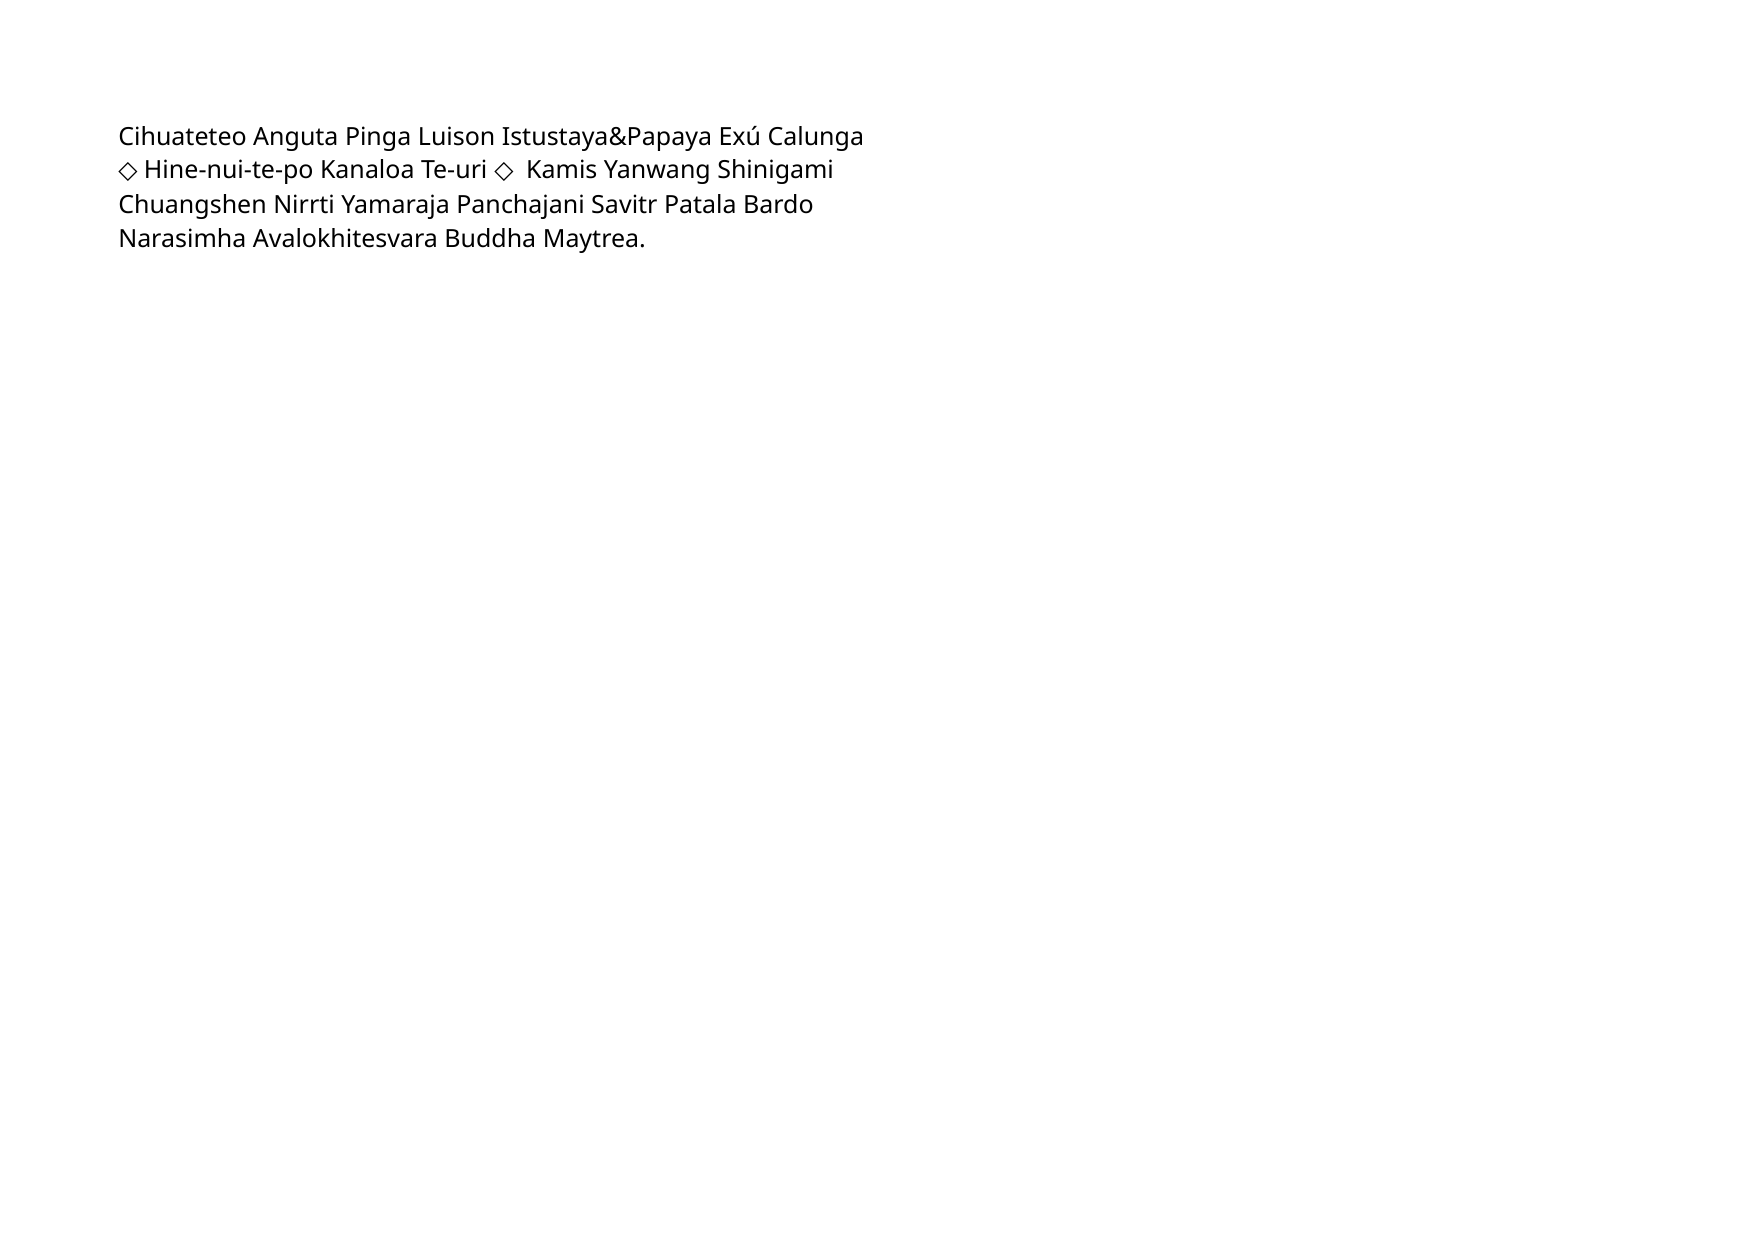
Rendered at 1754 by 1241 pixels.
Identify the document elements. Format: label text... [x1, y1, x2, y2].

text Cihuateteo Anguta Pinga Luison Istustaya&Papaya Exú Calunga ◇ Hine-nui-te-po Kanaloa Te-uri ◇ Kamis Yanwang Shinigami Chuangshen Nirrti Yamaraja Panchajani Savitr Patala Bardo Narasimha Avalokhitesvara Buddha Maytrea. [118, 118, 877, 254]
